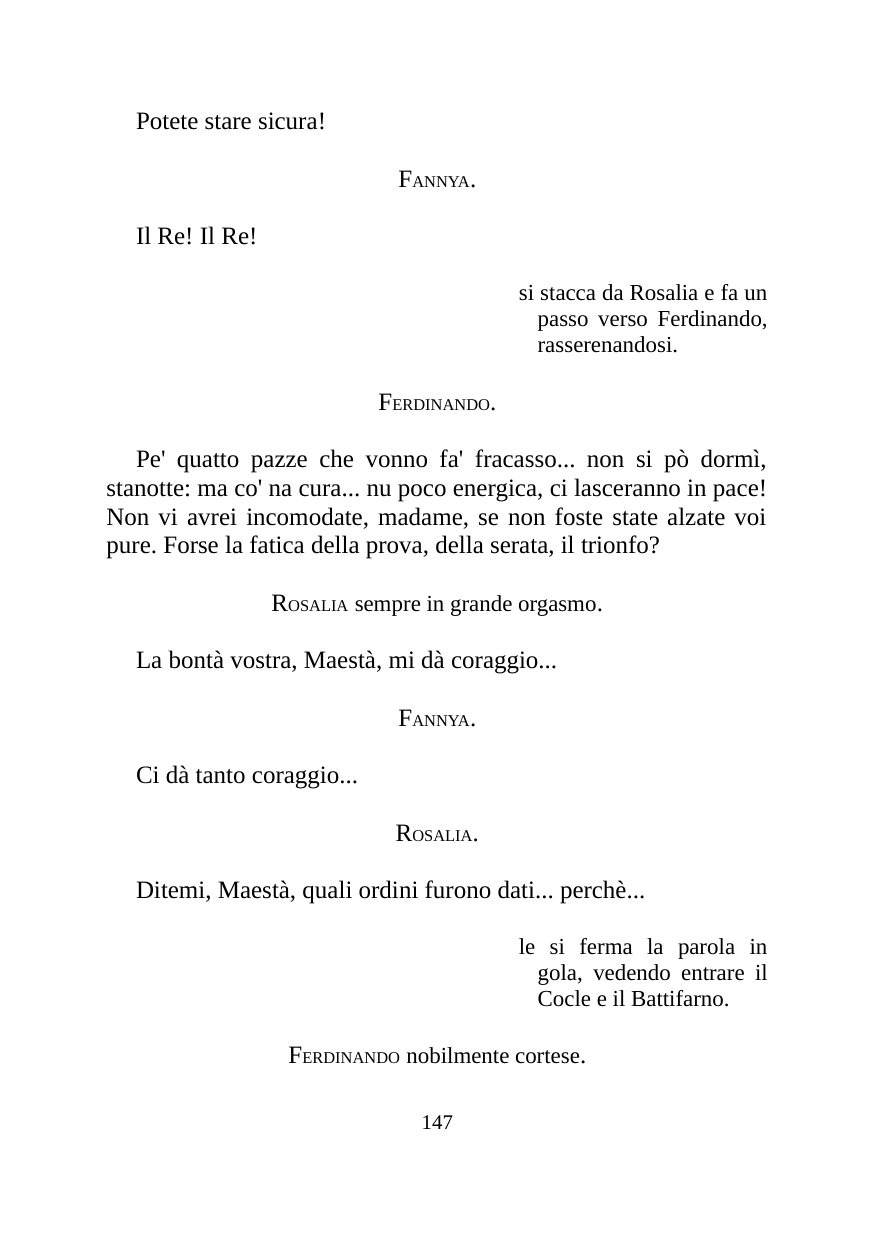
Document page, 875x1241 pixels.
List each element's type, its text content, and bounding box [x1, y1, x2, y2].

text Il Re! Il Re! [106, 221, 768, 250]
text La bontà vostra, Maestà, mi dà coraggio... [106, 645, 768, 674]
text Fannya. [106, 703, 768, 732]
text Ferdinando. [106, 387, 768, 415]
text le si ferma la parola in gola, vedendo entrare il Cocle e il Battifarno. [519, 933, 768, 1012]
text si stacca da Rosalia e fa un passo verso Ferdinando, rasserenandosi. [519, 279, 768, 358]
text Ci dà tanto coraggio... [106, 760, 768, 789]
text Pe' quatto pazze che vonno fa' fracasso... non si pò dormì, stanotte: ma co' na cura... nu poco energica, ci lasceranno in pace! Non vi avrei incomodate, madame, se non foste state alzate voi pure. Forse la fatica della prova, della serata, il trionfo? [106, 444, 768, 559]
text Fannya. [106, 164, 768, 192]
text Ditemi, Maestà, quali ordini furono dati... perchè... [106, 875, 768, 904]
text Rosalia sempre in grande orgasmo. [106, 588, 768, 617]
text Potete stare sicura! [106, 106, 768, 135]
text Rosalia. [106, 818, 768, 847]
text Ferdinando nobilmente cortese. [106, 1041, 768, 1069]
